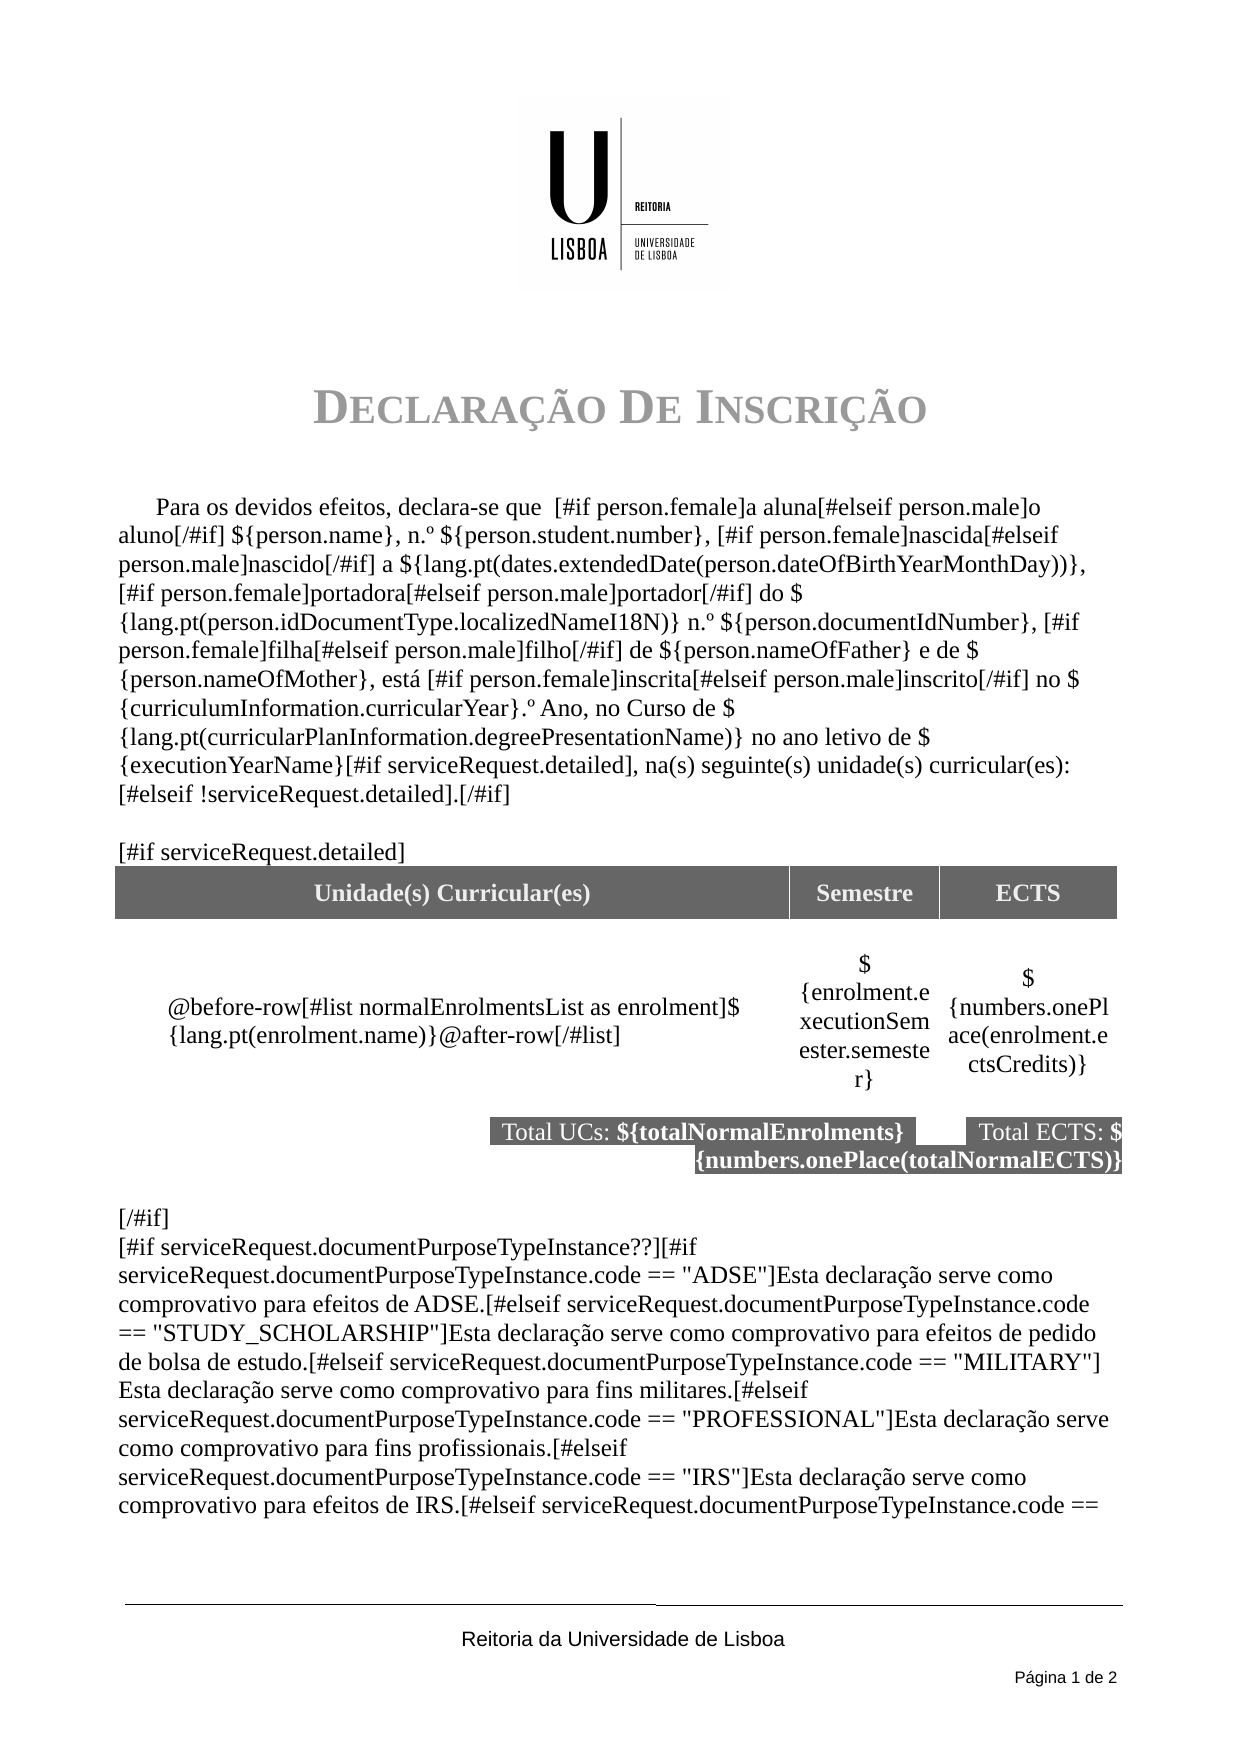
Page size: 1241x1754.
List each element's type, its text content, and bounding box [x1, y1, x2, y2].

text [/#if] [118, 1203, 1122, 1232]
picture [515, 96, 730, 292]
text Esta declaração serve como comprovativo para fins militares.[#elseif serviceRequest.documentPurposeTypeInstance.code == "PROFESSIONAL"]Esta declaração serve como comprovativo para fins profissionais.[#elseif serviceRequest.documentPurposeTypeInstance.code == "IRS"]Esta declaração serve como comprovativo para efeitos de IRS.[#elseif serviceRequest.documentPurposeTypeInstance.code == [118, 1375, 1122, 1519]
table_header Unidade(s) Curricular(es) [115, 866, 789, 919]
table_header Semestre [790, 866, 939, 919]
text [#if serviceRequest.detailed] [118, 837, 1122, 866]
text Para os devidos efeitos, declara-se que [#if person.female]a aluna[#elseif person.male]o aluno[/#if] ${person.name}, n.º ${person.student.number}, [#if person.female]nascida[#elseif person.male]nascido[/#if] a ${lang.pt(dates.extendedDate(person.dateOfBirthYearMonthDay))}, [#if person.female]portadora[#elseif person.male]portador[/#if] do ${lang.pt(person.idDocumentType.localizedNameI18N)} n.º ${person.documentIdNumber}, [#if person.female]filha[#elseif person.male]filho[/#if] de ${person.nameOfFather} e de ${person.nameOfMother}, está [#if person.female]inscrita[#elseif person.male]inscrito[/#if] no ${curriculumInformation.curricularYear}.º Ano, no Curso de ${lang.pt(curricularPlanInformation.degreePresentationName)} no ano letivo de ${executionYearName}[#if serviceRequest.detailed], na(s) seguinte(s) unidade(s) curricular(es):[#elseif !serviceRequest.detailed].[/#if] [118, 492, 1122, 808]
table_header ECTS [940, 866, 1117, 919]
text Total UCs: ${totalNormalEnrolments} Total ECTS: ${numbers.onePlace(totalNormalECTS)} [118, 1117, 1122, 1174]
table_cell @before-row[#list normalEnrolmentsList as enrolment]${lang.pt(enrolment.name)}@after-row[/#list] [115, 919, 789, 1098]
text [#if serviceRequest.documentPurposeTypeInstance??][#if serviceRequest.documentPurposeTypeInstance.code == "ADSE"]Esta declaração serve como comprovativo para efeitos de ADSE.[#elseif serviceRequest.documentPurposeTypeInstance.code == "STUDY_SCHOLARSHIP"]Esta declaração serve como comprovativo para efeitos de pedido de bolsa de estudo.[#elseif serviceRequest.documentPurposeTypeInstance.code == "MILITARY"] [118, 1232, 1122, 1375]
text Declaração De Inscrição [118, 377, 1122, 434]
table_cell ${numbers.onePlace(enrolment.ectsCredits)} [940, 919, 1117, 1098]
table_cell ${enrolment.executionSemester.semester} [790, 919, 939, 1098]
